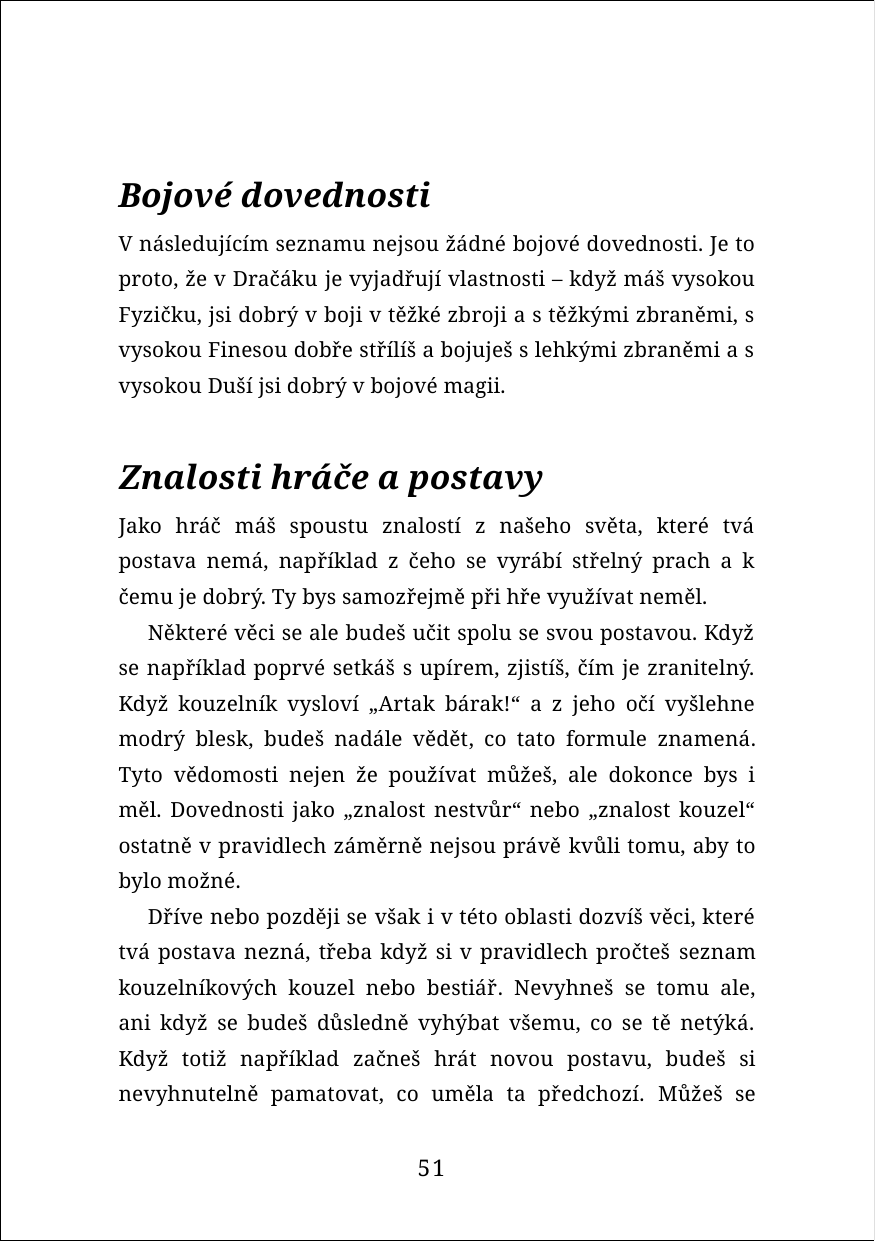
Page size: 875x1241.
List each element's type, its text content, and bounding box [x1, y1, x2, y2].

text V následujícím seznamu nejsou žádné bojové dovednosti. Je to proto, že v Dračáku je vyjadřují vlastnosti – když máš vysokou Fyzičku, jsi dobrý v boji v těžké zbroji a s těžkými zbraněmi, s vysokou Finesou dobře střílíš a bojuješ s lehkými zbraněmi a s vysokou Duší jsi dobrý v bojové magii. [118, 229, 756, 399]
subtitle Znalosti hráče a postavy [118, 454, 756, 499]
subtitle Bojové dovednosti [118, 172, 756, 217]
text Jako hráč máš spoustu znalostí z našeho světa, které tvá postava nemá, například z čeho se vyrábí střelný prach a k čemu je dobrý. Ty bys samozřejmě při hře využívat neměl. Některé věci se ale budeš učit spolu se svou postavou. Když se například poprvé setkáš s upírem, zjistíš, čím je zranitelný. Když kouzelník vysloví „Artak bárak!“ a z jeho očí vyšlehne modrý blesk, budeš nadále vědět, co tato formule znamená. Tyto vědomosti nejen že používat můžeš, ale dokonce bys i měl. Dovednosti jako „znalost nestvůr“ nebo „znalost kouzel“ ostatně v pravidlech záměrně nejsou právě kvůli tomu, aby to bylo možné. Dříve nebo později se však i v této oblasti dozvíš věci, které tvá postava nezná, třeba když si v pravidlech pročteš seznam kouzelníkových kouzel nebo bestiář. Nevyhneš se tomu ale, ani když se budeš důsledně vyhýbat všemu, co se tě netýká. Když totiž například začneš hrát novou postavu, budeš si nevyhnutelně pamatovat, co uměla ta předchozí. Můžeš se [118, 511, 756, 1108]
